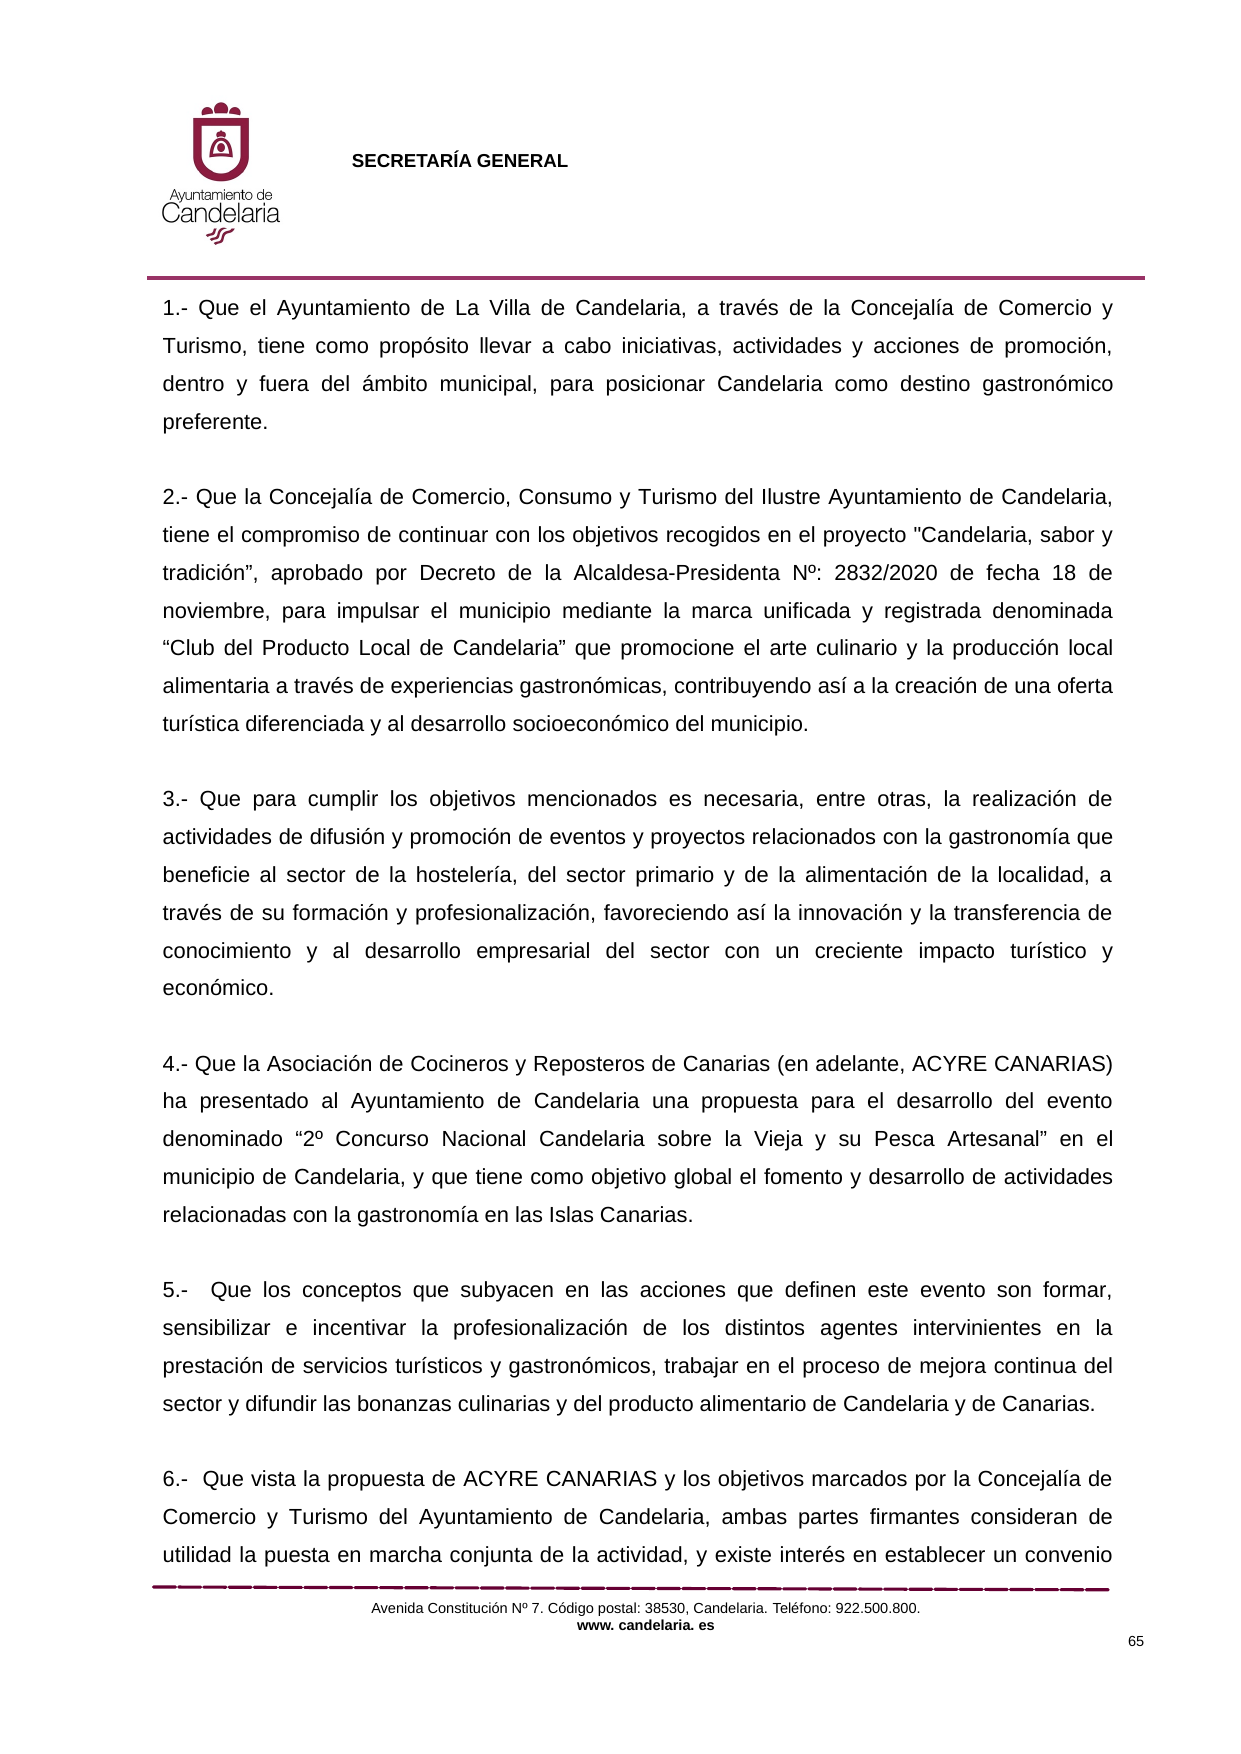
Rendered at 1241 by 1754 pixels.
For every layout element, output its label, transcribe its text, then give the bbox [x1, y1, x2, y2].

text 2.- Que la Concejalía de Comercio, Consumo y Turismo del Ilustre Ayuntamiento de Candelaria, tiene el compromiso de continuar con los objetivos recogidos en el proyecto "Candelaria, sabor y tradición”, aprobado por Decreto de la Alcaldesa-Presidenta Nº: 2832/2020 de fecha 18 de noviembre, para impulsar el municipio mediante la marca unificada y registrada denominada “Club del Producto Local de Candelaria” que promocione el arte culinario y la producción local alimentaria a través de experiencias gastronómicas, contribuyendo así a la creación de una oferta turística diferenciada y al desarrollo socioeconómico del municipio. [162, 484, 1114, 736]
text 6.- Que vista la propuesta de ACYRE CANARIAS y los objetivos marcados por la Concejalía de Comercio y Turismo del Ayuntamiento de Candelaria, ambas partes firmantes consideran de utilidad la puesta en marcha conjunta de la actividad, y existe interés en establecer un convenio [162, 1466, 1114, 1567]
text 5.- Que los conceptos que subyacen en las acciones que deﬁnen este evento son formar, sensibilizar e incentivar la profesionalización de los distintos agentes intervinientes en la prestación de servicios turísticos y gastronómicos, trabajar en el proceso de mejora continua del sector y difundir las bonanzas culinarias y del producto alimentario de Candelaria y de Canarias. [162, 1277, 1114, 1416]
text 1.- Que el Ayuntamiento de La Villa de Candelaria, a través de la Concejalía de Comercio y Turismo, tiene como propósito llevar a cabo iniciativas, actividades y acciones de promoción, dentro y fuera del ámbito municipal, para posicionar Candelaria como destino gastronómico preferente. [162, 295, 1114, 434]
text 4.- Que la Asociación de Cocineros y Reposteros de Canarias (en adelante, ACYRE CANARIAS) ha presentado al Ayuntamiento de Candelaria una propuesta para el desarrollo del evento denominado “2º Concurso Nacional Candelaria sobre la Vieja y su Pesca Artesanal” en el municipio de Candelaria, y que tiene como objetivo global el fomento y desarrollo de actividades relacionadas con la gastronomía en las Islas Canarias. [162, 1051, 1114, 1227]
text 3.- Que para cumplir los objetivos mencionados es necesaria, entre otras, la realización de actividades de difusión y promoción de eventos y proyectos relacionados con la gastronomía que beneficie al sector de la hostelería, del sector primario y de la alimentación de la localidad, a través de su formación y profesionalización, favoreciendo así la innovación y la transferencia de conocimiento y al desarrollo empresarial del sector con un creciente impacto turístico y económico. [162, 786, 1114, 1001]
